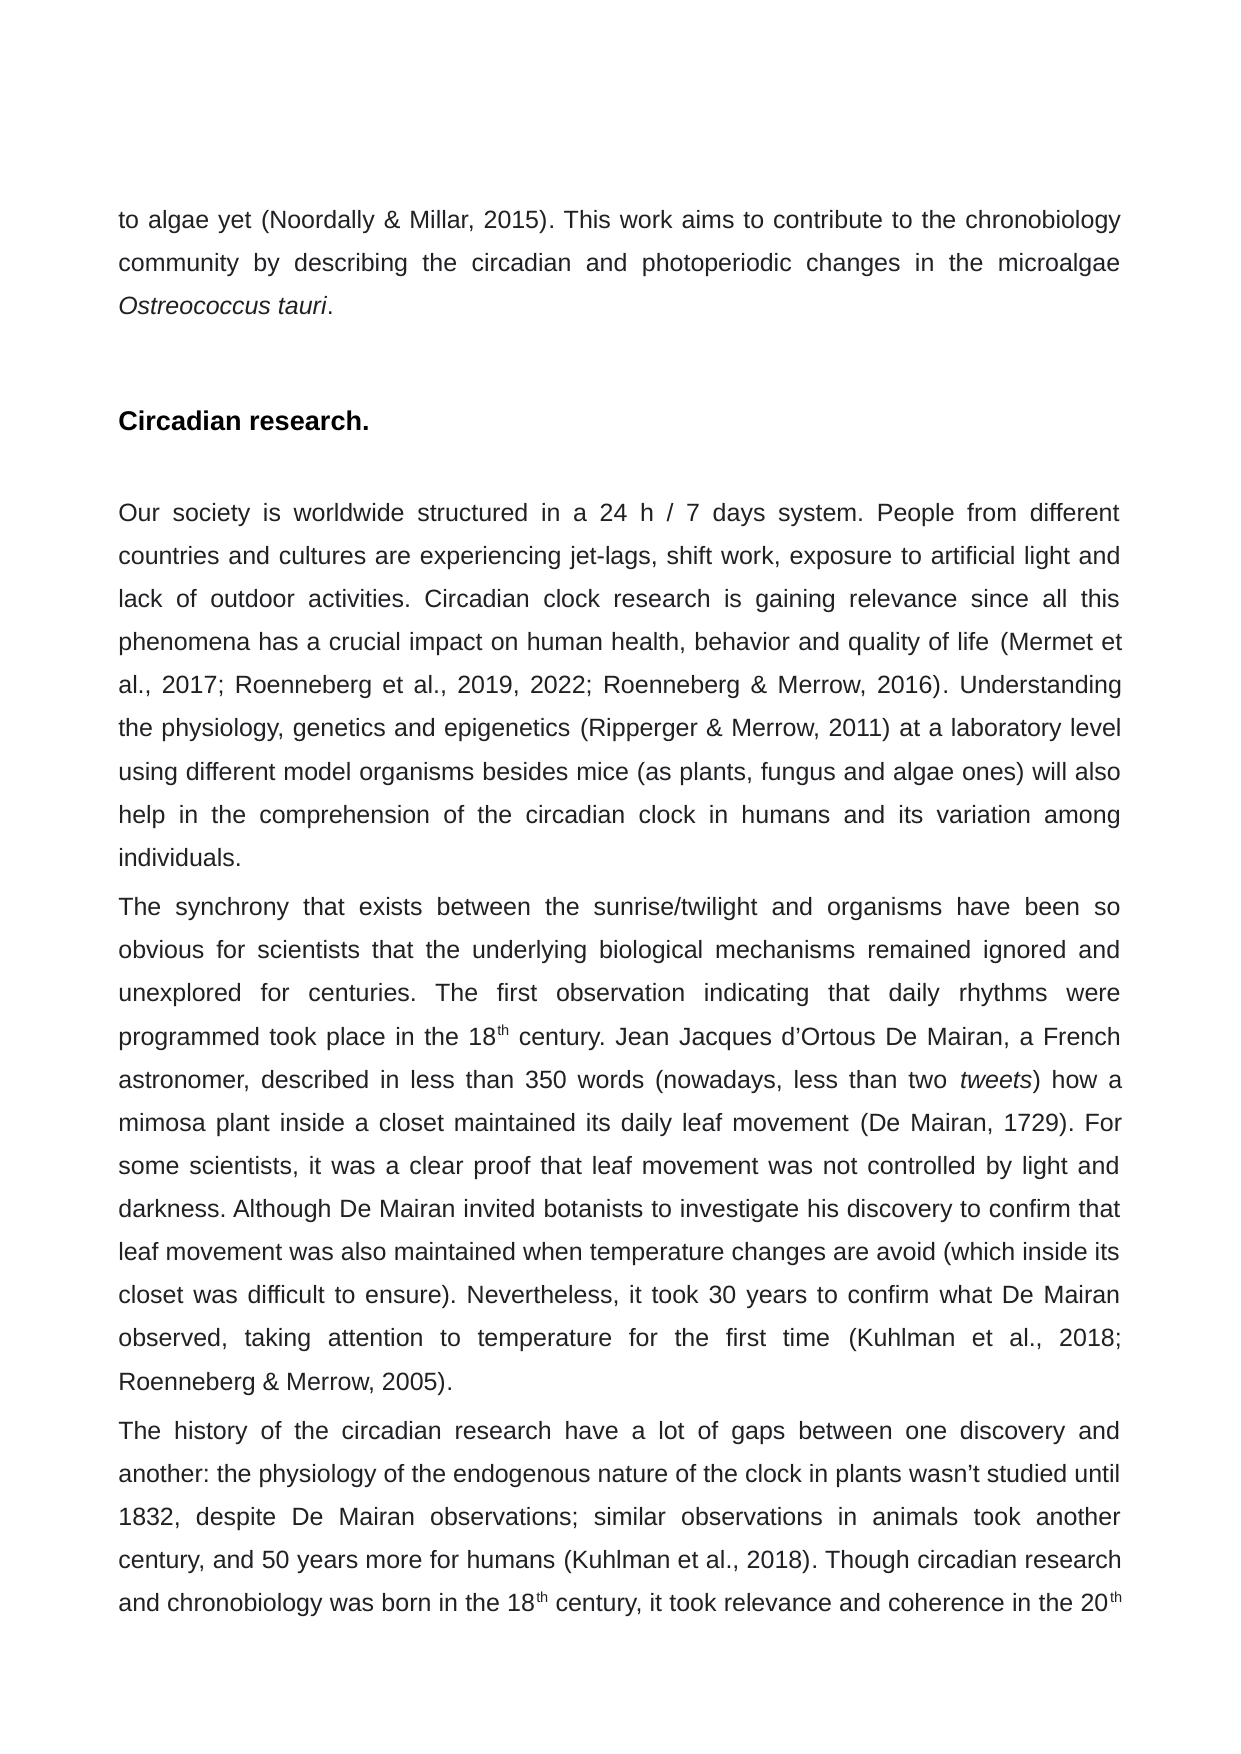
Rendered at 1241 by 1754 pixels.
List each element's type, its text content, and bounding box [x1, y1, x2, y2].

text The synchrony that exists between the sunrise/twilight and organisms have been so obvious for scientists that the underlying biological mechanisms remained ignored and unexplored for centuries. The first observation indicating that daily rhythms were programmed took place in the 18th century. Jean Jacques d’Ortous De Mairan, a French astronomer, described in less than 350 words (nowadays, less than two tweets) how a mimosa plant inside a closet maintained its daily leaf movement (De Mairan, 1729)⁠. For some scientists, it was a clear proof that leaf movement was not controlled by light and darkness. Although De Mairan invited botanists to investigate his discovery to confirm that leaf movement was also maintained when temperature changes are avoid (which inside its closet was difficult to ensure). Nevertheless, it took 30 years to confirm what De Mairan observed, taking attention to temperature for the first time (Kuhlman et al., 2018; Roenneberg & Merrow, 2005)⁠. [118, 892, 1122, 1395]
text to algae yet (Noordally & Millar, 2015)⁠. This work aims to contribute to the chronobiology community by describing the circadian and photoperiodic changes in the microalgae Ostreococcus tauri. [118, 205, 1122, 320]
subtitle Circadian research. [118, 405, 1122, 436]
text Our society is worldwide structured in a 24 h / 7 days system. People from different countries and cultures are experiencing jet-lags, shift work, exposure to artificial light and lack of outdoor activities. Circadian clock research is gaining relevance since all this phenomena has a crucial impact on human health, behavior and quality of life (Mermet et al., 2017; Roenneberg et al., 2019, 2022; Roenneberg & Merrow, 2016). Understanding the physiology, genetics and epigenetics (Ripperger & Merrow, 2011)⁠ at a laboratory level using different model organisms besides mice (as plants, fungus and algae ones) will also help in the comprehension of the circadian clock in humans and its variation among individuals. [118, 498, 1122, 872]
text The history of the circadian research have a lot of gaps between one discovery and another: the physiology of the endogenous nature of the clock in plants wasn’t studied until 1832, despite De Mairan observations; similar observations in animals took another century, and 50 years more for humans (Kuhlman et al., 2018)⁠. Though circadian research and chronobiology was born in the 18th century, it took relevance and coherence in the 20th [118, 1416, 1122, 1617]
